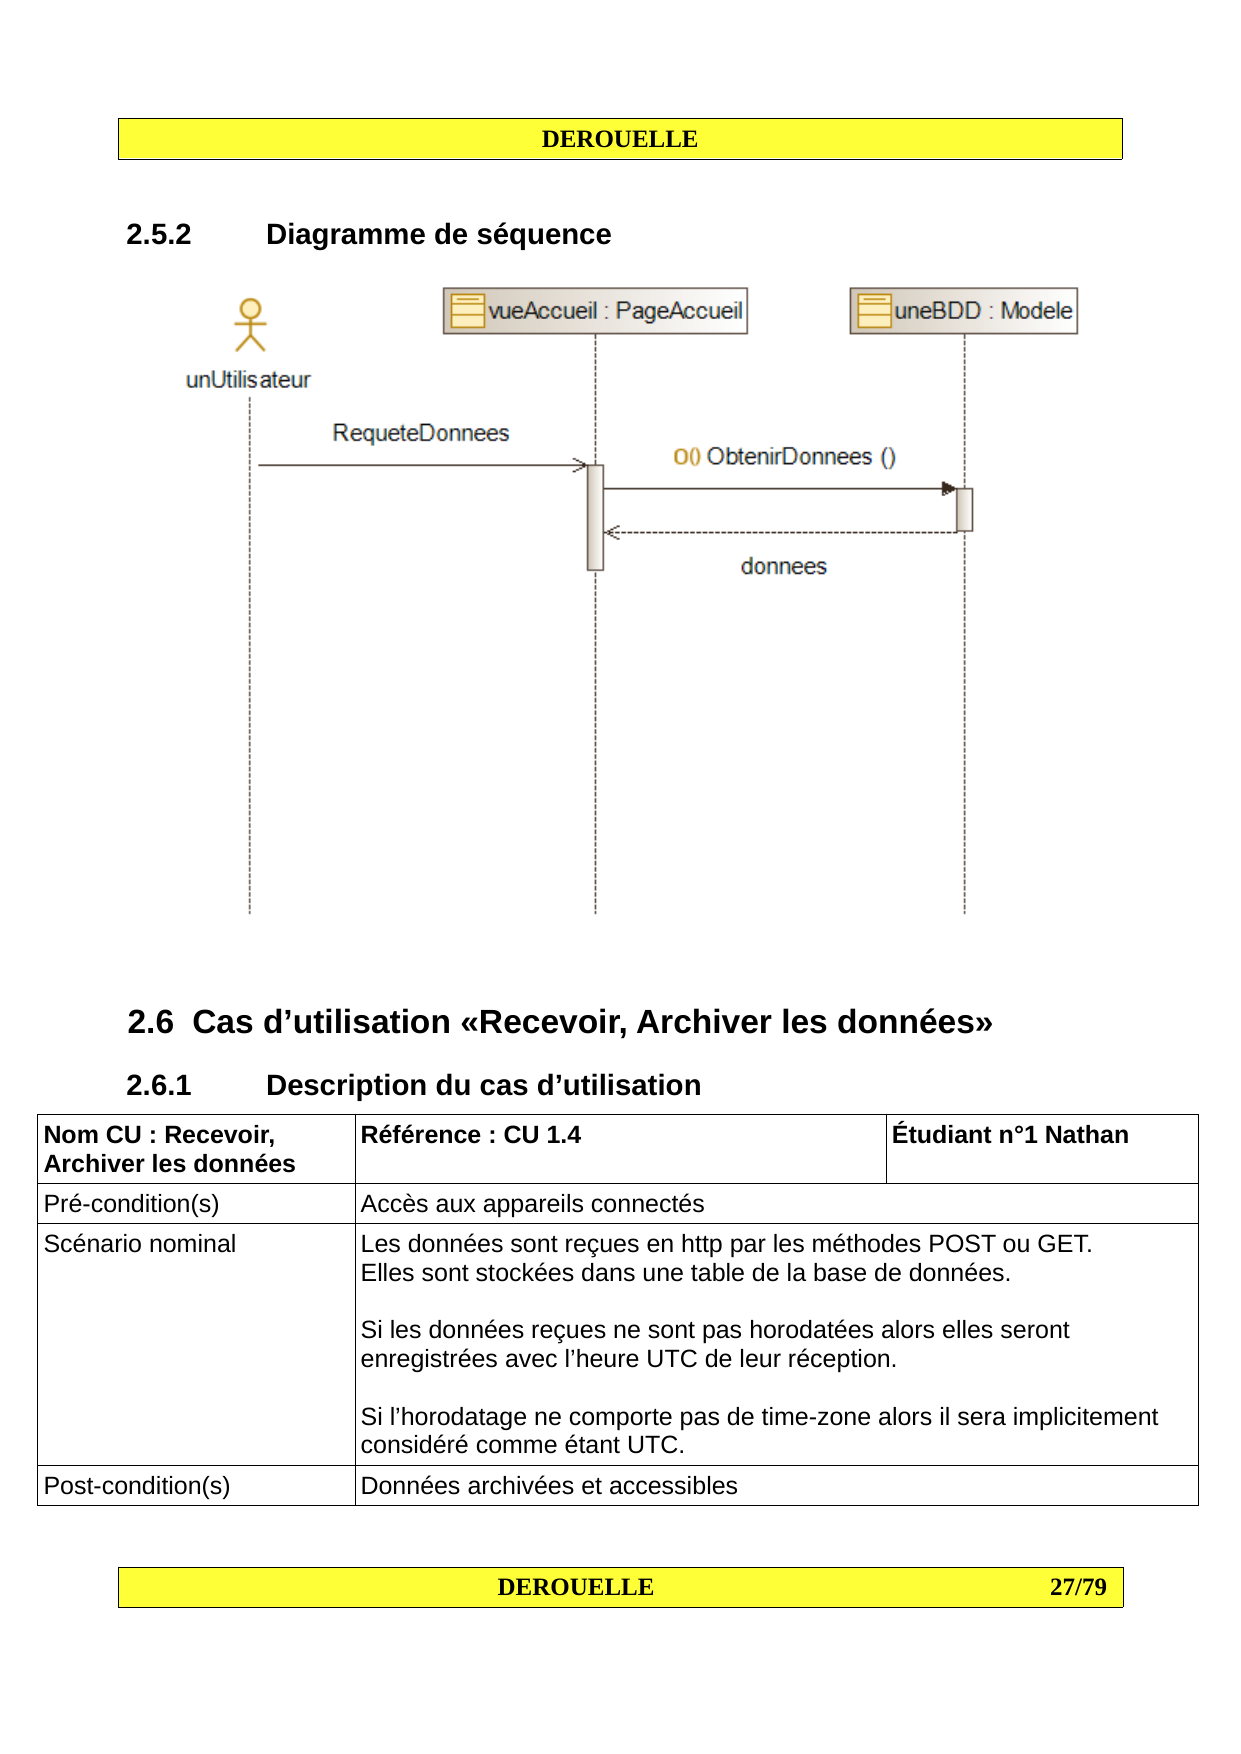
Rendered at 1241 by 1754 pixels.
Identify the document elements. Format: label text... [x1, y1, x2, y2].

table_cell Données archivées et accessibles [356, 1466, 1198, 1505]
subtitle Cas d’utilisation «Recevoir, Archiver les données» [118, 1002, 1122, 1041]
subtitle Diagramme de séquence [118, 217, 1122, 251]
table_cell Post-condition(s) [38, 1466, 355, 1505]
table_cell Les données sont reçues en http par les méthodes POST ou GET. Elles sont stockées dans une table de la base de données. Si les données reçues ne sont pas horodatées alors elles seront enregistrées avec l’heure UTC de leur réception. Si l’horodatage ne comporte pas de time-zone alors il sera implicitement considéré comme étant UTC. [356, 1224, 1198, 1465]
table_header Référence : CU 1.4 [356, 1115, 886, 1183]
subtitle Description du cas d’utilisation [118, 1068, 1122, 1101]
table_header Nom CU : Recevoir, Archiver les données [38, 1115, 355, 1183]
table_header Étudiant n°1 Nathan [887, 1115, 1198, 1183]
picture [146, 273, 1094, 930]
table_cell Pré-condition(s) [38, 1184, 355, 1223]
table_cell Accès aux appareils connectés [356, 1184, 1198, 1223]
table_cell Scénario nominal [38, 1224, 355, 1465]
